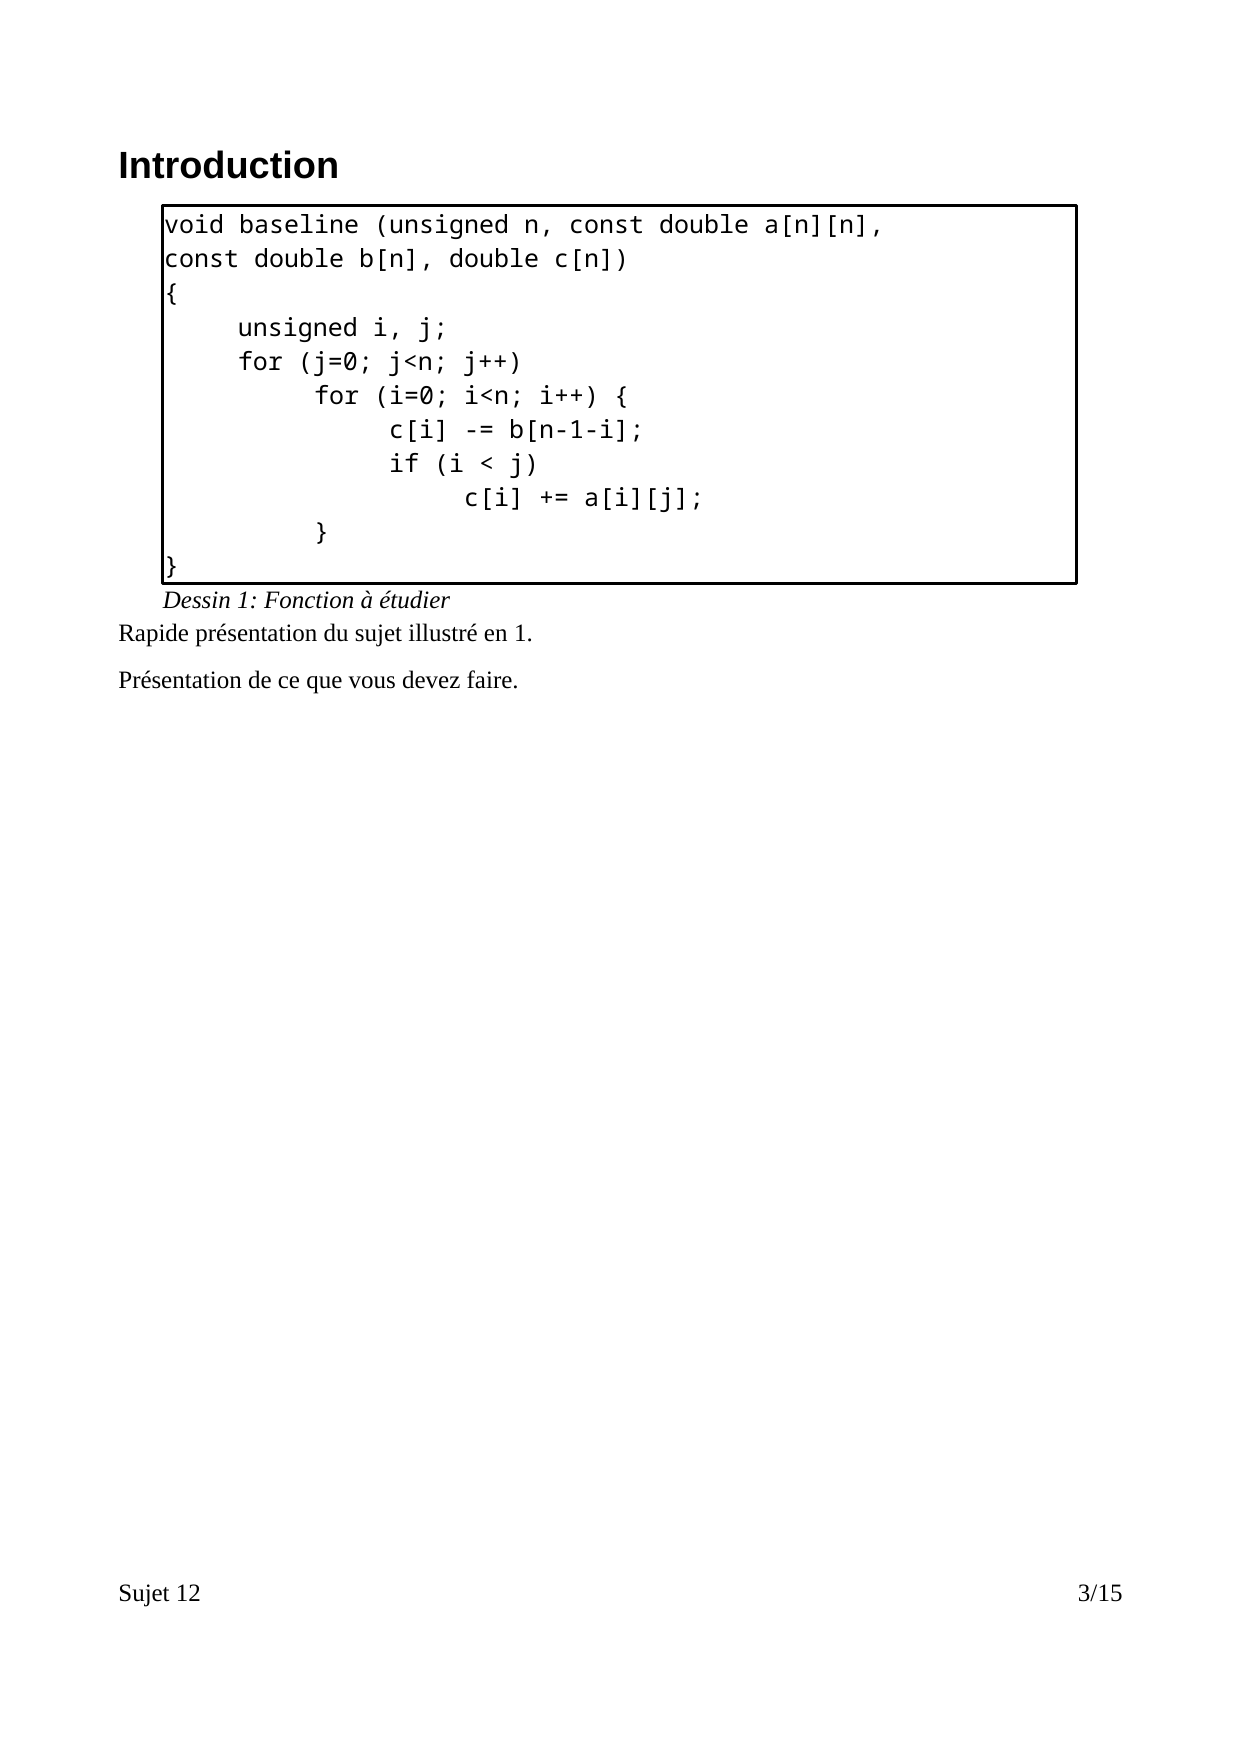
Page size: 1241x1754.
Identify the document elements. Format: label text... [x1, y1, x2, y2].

text Dessin 1: Fonction à étudier [163, 585, 1076, 613]
text Dessin 1: Fonction à étudier [164, 218, 1075, 582]
subtitle Introduction [118, 143, 1122, 187]
text Rapide présentation du sujet illustré en 1. [118, 199, 1122, 647]
text Présentation de ce que vous devez faire. [118, 665, 1122, 694]
